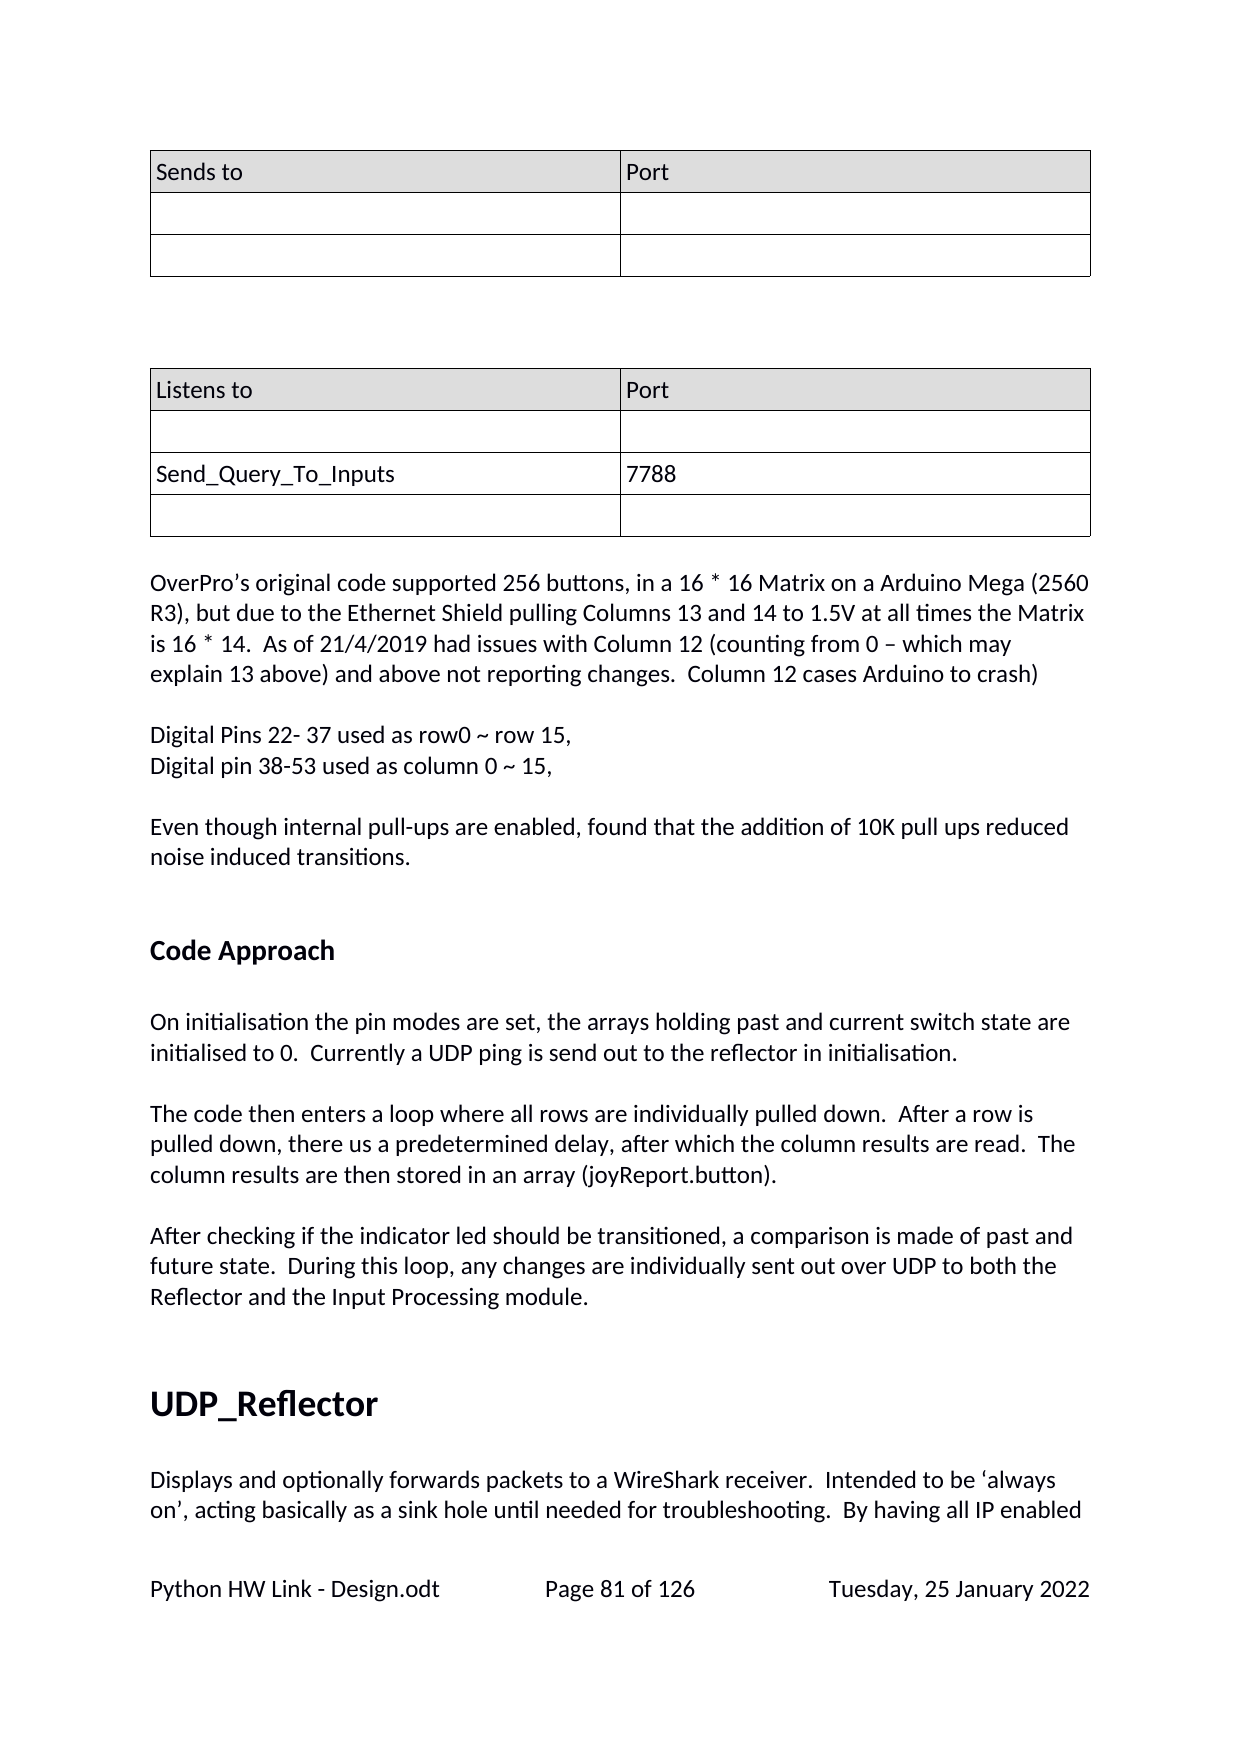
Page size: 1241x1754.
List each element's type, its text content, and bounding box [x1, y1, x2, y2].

text Even though internal pull-ups are enabled, found that the addition of 10K pull ups reduced noise induced transitions. [150, 811, 1090, 872]
table_cell [151, 193, 620, 234]
table_header Sends to [151, 151, 620, 192]
table_cell 7788 [621, 453, 1090, 494]
table_cell [621, 193, 1090, 234]
text Digital pin 38-53 used as column 0 ~ 15, [150, 750, 1090, 781]
table_header Listens to [151, 369, 620, 410]
table_cell [151, 495, 620, 536]
text On initialisation the pin modes are set, the arrays holding past and current switch state are initialised to 0. Currently a UDP ping is send out to the reflector in initialisation. [150, 1006, 1090, 1067]
subtitle UDP_Reflector [150, 1379, 1090, 1425]
table_cell Send_Query_To_Inputs [151, 453, 620, 494]
subtitle Code Approach [150, 932, 1090, 967]
table_cell [151, 411, 620, 452]
text Displays and optionally forwards packets to a WireShark receiver. Intended to be ‘always on’, acting basically as a sink hole until needed for troubleshooting. By having all IP enabled [150, 1464, 1090, 1525]
table_cell [621, 411, 1090, 452]
text The code then enters a loop where all rows are individually pulled down. After a row is pulled down, there us a predetermined delay, after which the column results are read. The column results are then stored in an array (joyReport.button). [150, 1098, 1090, 1189]
table_cell [151, 235, 620, 276]
text Digital Pins 22- 37 used as row0 ~ row 15, [150, 719, 1090, 750]
text After checking if the indicator led should be transitioned, a comparison is made of past and future state. During this loop, any changes are individually sent out over UDP to both the Reflector and the Input Processing module. [150, 1220, 1090, 1311]
table_cell [621, 495, 1090, 536]
text OverPro’s original code supported 256 buttons, in a 16 * 16 Matrix on a Arduino Mega (2560 R3), but due to the Ethernet Shield pulling Columns 13 and 14 to 1.5V at all times the Matrix is 16 * 14. As of 21/4/2019 had issues with Column 12 (counting from 0 – which may explain 13 above) and above not reporting changes. Column 12 cases Arduino to crash) [150, 567, 1090, 689]
table_header Port [621, 151, 1090, 192]
table_cell [621, 235, 1090, 276]
table_header Port [621, 369, 1090, 410]
